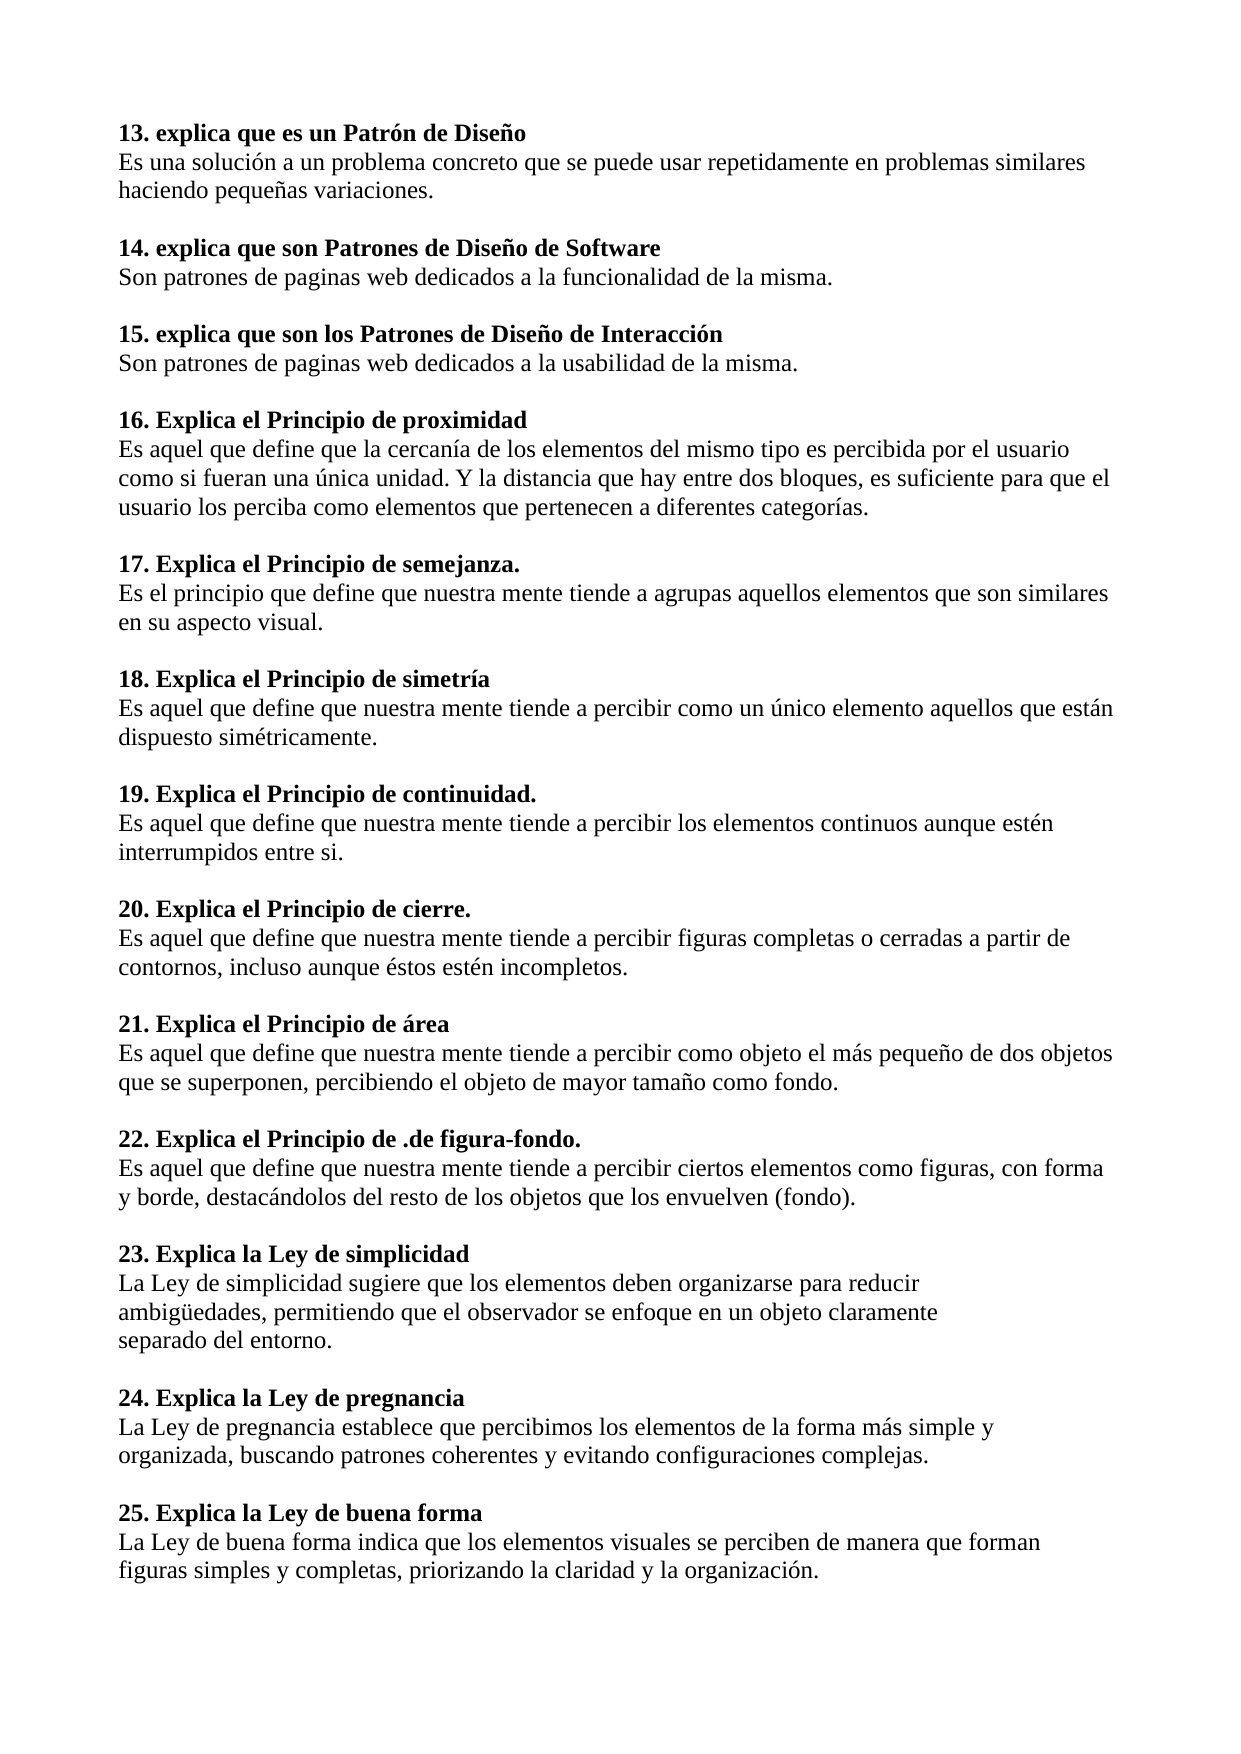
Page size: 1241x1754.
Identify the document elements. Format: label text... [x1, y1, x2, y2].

text 24. Explica la Ley de pregnancia La Ley de pregnancia establece que percibimos los elementos de la forma más simple y organizada, buscando patrones coherentes y evitando configuraciones complejas. [118, 1383, 1122, 1469]
text 15. explica que son los Patrones de Diseño de Interacción Son patrones de paginas web dedicados a la usabilidad de la misma. [118, 319, 1122, 377]
text 25. Explica la Ley de buena forma La Ley de buena forma indica que los elementos visuales se perciben de manera que forman figuras simples y completas, priorizando la claridad y la organización. [118, 1498, 1122, 1584]
text 17. Explica el Principio de semejanza. Es el principio que define que nuestra mente tiende a agrupas aquellos elementos que son similares en su aspecto visual. [118, 549, 1122, 636]
text 16. Explica el Principio de proximidad Es aquel que define que la cercanía de los elementos del mismo tipo es percibida por el usuario como si fueran una única unidad. Y la distancia que hay entre dos bloques, es suficiente para que el usuario los perciba como elementos que pertenecen a diferentes categorías. [118, 406, 1122, 521]
text 22. Explica el Principio de .de figura-fondo. Es aquel que define que nuestra mente tiende a percibir ciertos elementos como figuras, con forma y borde, destacándolos del resto de los objetos que los envuelven (fondo). [118, 1124, 1122, 1211]
text 14. explica que son Patrones de Diseño de Software Son patrones de paginas web dedicados a la funcionalidad de la misma. [118, 233, 1122, 291]
text 13. explica que es un Patrón de Diseño Es una solución a un problema concreto que se puede usar repetidamente en problemas similares haciendo pequeñas variaciones. [118, 118, 1122, 204]
text 19. Explica el Principio de continuidad. Es aquel que define que nuestra mente tiende a percibir los elementos continuos aunque estén interrumpidos entre si. [118, 779, 1122, 866]
text 21. Explica el Principio de área Es aquel que define que nuestra mente tiende a percibir como objeto el más pequeño de dos objetos que se superponen, percibiendo el objeto de mayor tamaño como fondo. [118, 1009, 1122, 1096]
text 20. Explica el Principio de cierre. Es aquel que define que nuestra mente tiende a percibir figuras completas o cerradas a partir de contornos, incluso aunque éstos estén incompletos. [118, 894, 1122, 981]
text 23. Explica la Ley de simplicidad La Ley de simplicidad sugiere que los elementos deben organizarse para reducir ambigüedades, permitiendo que el observador se enfoque en un objeto claramente separado del entorno. [118, 1239, 1122, 1354]
text 18. Explica el Principio de simetría Es aquel que define que nuestra mente tiende a percibir como un único elemento aquellos que están dispuesto simétricamente. [118, 664, 1122, 751]
